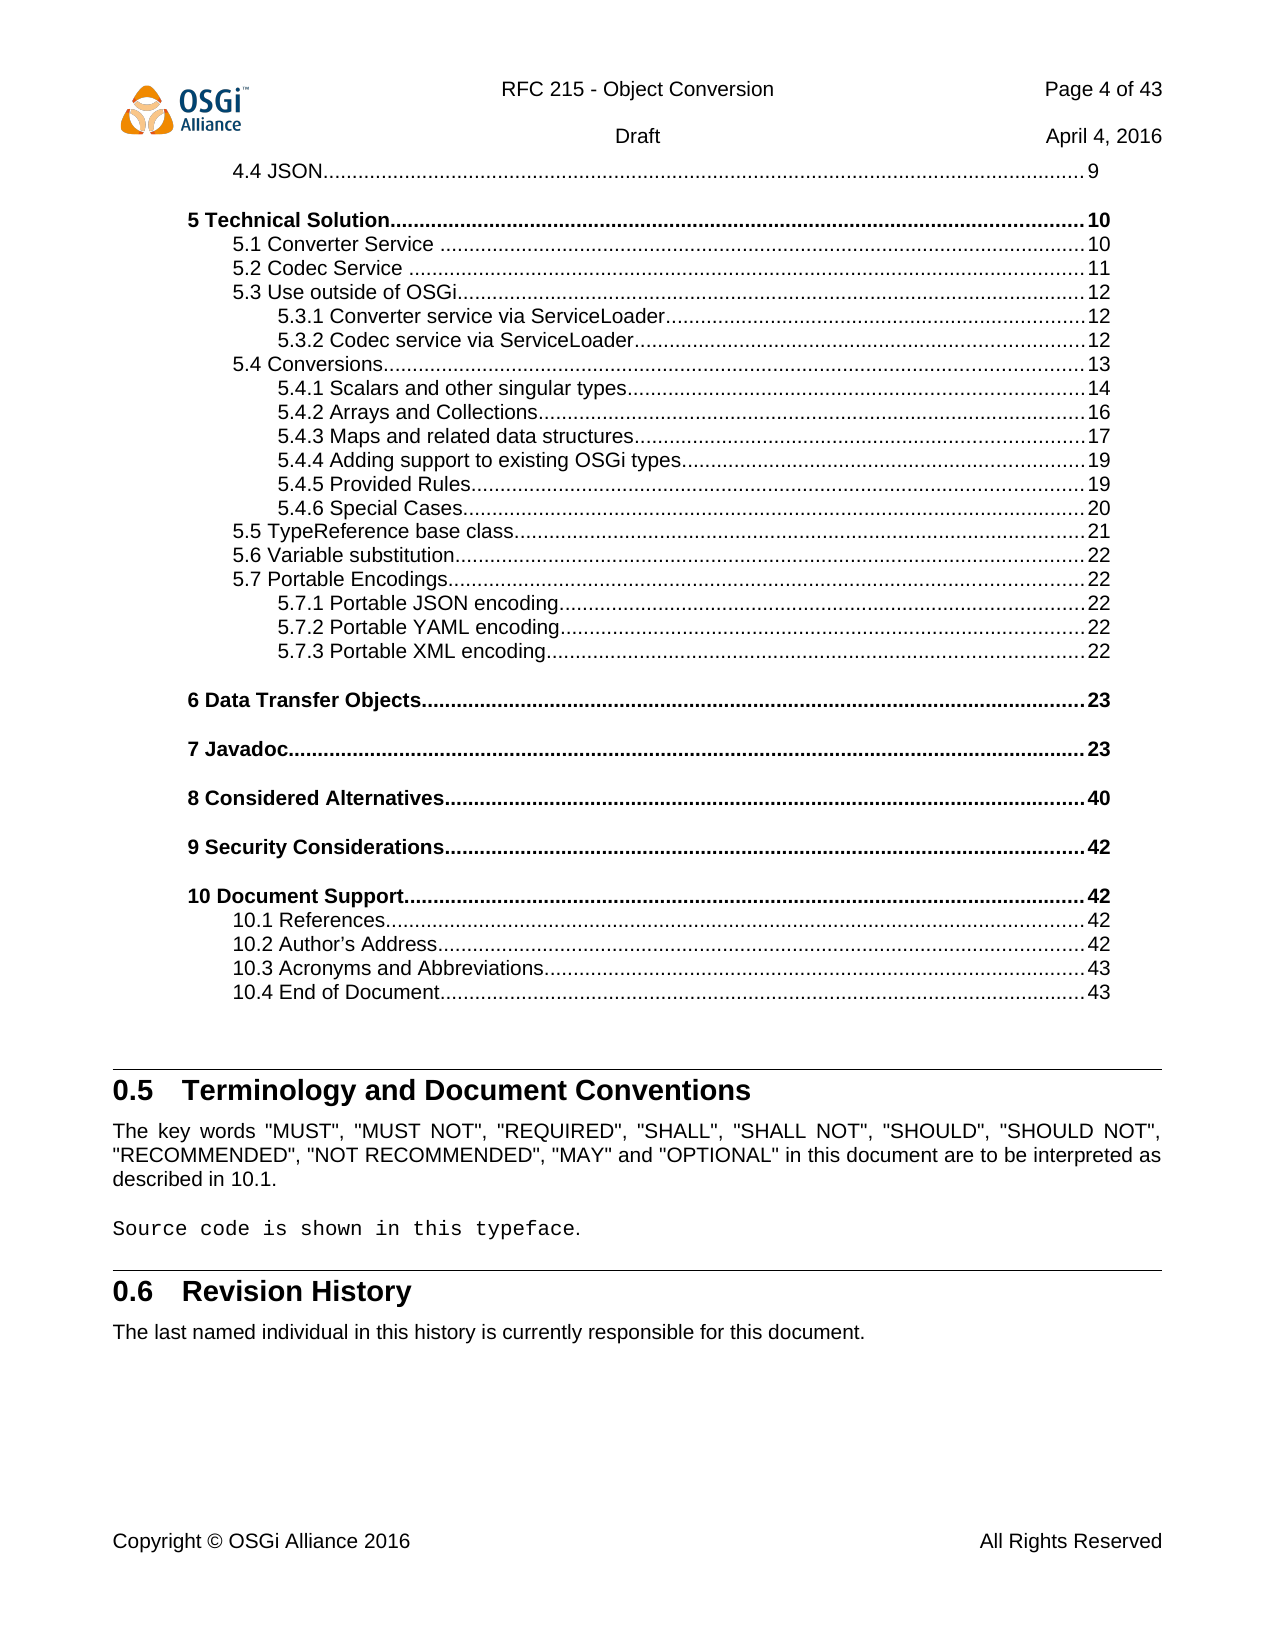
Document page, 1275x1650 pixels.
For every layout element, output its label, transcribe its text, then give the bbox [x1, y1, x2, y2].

text 5.3.2 Codec service via ServiceLoader 12 [277, 328, 1162, 352]
text 5.3 Use outside of OSGi 12 [232, 280, 1162, 304]
text 6 Data Transfer Objects 23 [187, 688, 1162, 712]
text 5.6 Variable substitution 22 [232, 543, 1162, 567]
text 5.2 Codec Service 11 [232, 256, 1162, 280]
text 5.7.1 Portable JSON encoding 22 [277, 591, 1162, 615]
text 10.3 Acronyms and Abbreviations 43 [232, 956, 1162, 980]
text 5.4.4 Adding support to existing OSGi types 19 [277, 447, 1162, 471]
subtitle Revision History [112, 1271, 1162, 1307]
text 5.4.6 Special Cases 20 [277, 495, 1162, 519]
text The key words "MUST", "MUST NOT", "REQUIRED", "SHALL", "SHALL NOT", "SHOULD", "SHOULD NOT", "RECOMMENDED", "NOT RECOMMENDED", "MAY" and "OPTIONAL" in this document are to be interpreted as described in 1. [112, 1118, 1162, 1190]
text 5.1 Converter Service 10 [232, 232, 1162, 256]
text 5.5 TypeReference base class 21 [232, 519, 1162, 543]
text 5.4 Conversions 13 [232, 352, 1162, 376]
text 5.4.1 Scalars and other singular types 14 [277, 376, 1162, 399]
text 9 Security Considerations 42 [187, 835, 1162, 859]
text 10.4 End of Document 43 [232, 980, 1162, 1004]
text 5.7.3 Portable XML encoding 22 [277, 639, 1162, 663]
text 7 Javadoc 23 [187, 737, 1162, 761]
text 5.3.1 Converter service via ServiceLoader 12 [277, 304, 1162, 328]
text 8 Considered Alternatives 40 [187, 786, 1162, 810]
text 5.4.3 Maps and related data structures 17 [277, 423, 1162, 447]
text 5.7 Portable Encodings 22 [232, 567, 1162, 591]
text The last named individual in this history is currently responsible for this document. [112, 1319, 1162, 1343]
text Source code is shown in this typeface. [112, 1215, 1162, 1241]
text 10 Document Support 42 [187, 884, 1162, 908]
text 5 Technical Solution 10 [187, 208, 1162, 232]
text 4.4 JSON 9 [232, 159, 1162, 183]
text 5.4.2 Arrays and Collections 16 [277, 399, 1162, 423]
subtitle Terminology and Document Conventions [112, 1070, 1162, 1106]
text 10.2 Author’s Address 42 [232, 932, 1162, 956]
text 10.1 References 42 [232, 908, 1162, 932]
text 5.7.2 Portable YAML encoding 22 [277, 615, 1162, 639]
text 5.4.5 Provided Rules 19 [277, 471, 1162, 495]
picture [113, 78, 257, 142]
